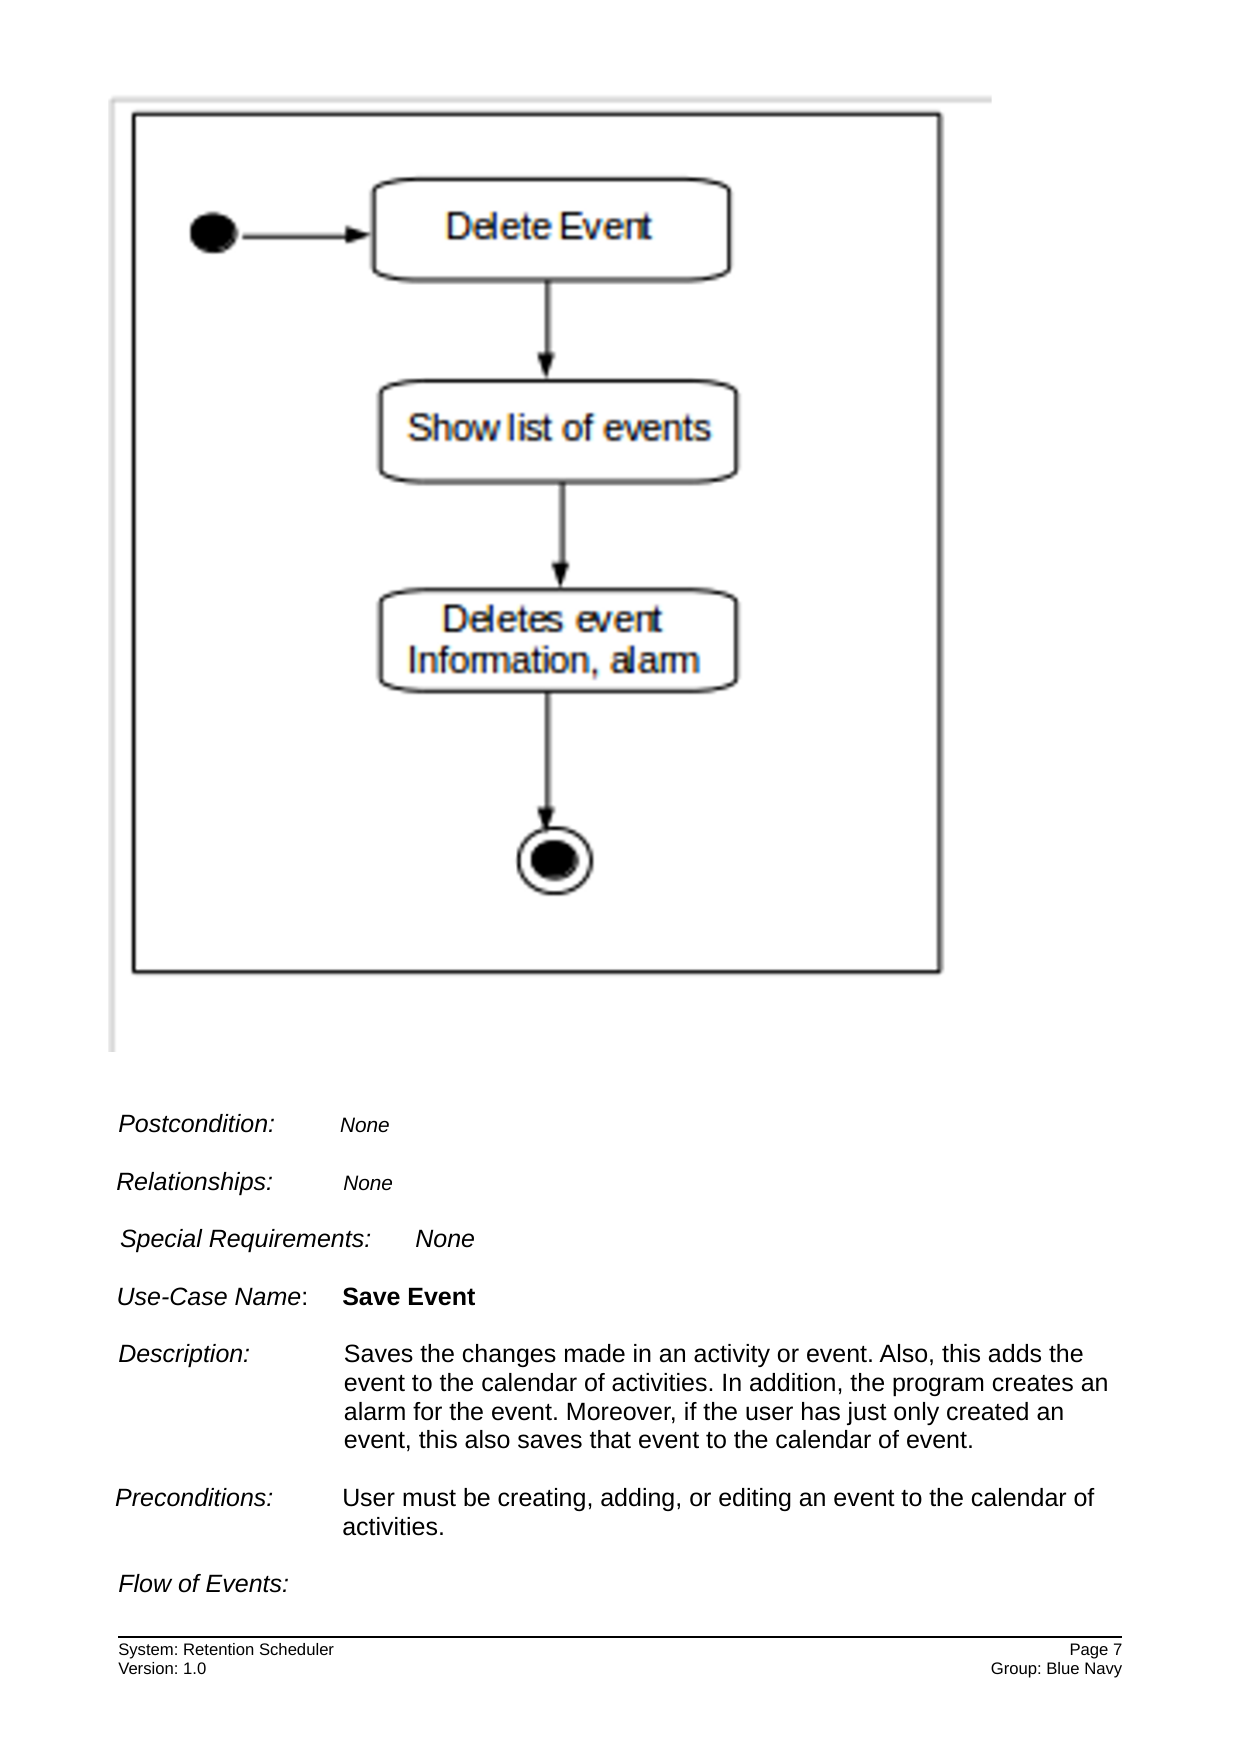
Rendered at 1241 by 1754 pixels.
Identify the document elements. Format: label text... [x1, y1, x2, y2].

text Relationships: None [116, 1166, 1122, 1195]
text Use-Case Name: Save Event [116, 1281, 1122, 1310]
text Preconditions: User must be creating, adding, or editing an event to the calendar of activities. [115, 1483, 1122, 1540]
text Special Requirements: None [120, 1224, 1122, 1253]
text Description: Saves the changes made in an activity or event. Also, this adds the event to the calendar of activities. In addition, the program creates an alarm for the event. Moreover, if the user has just only created an event, this also saves that event to the calendar of event. [118, 1339, 1122, 1454]
text Flow of Events: [118, 1569, 1122, 1598]
text Postcondition: None [118, 1109, 1122, 1138]
